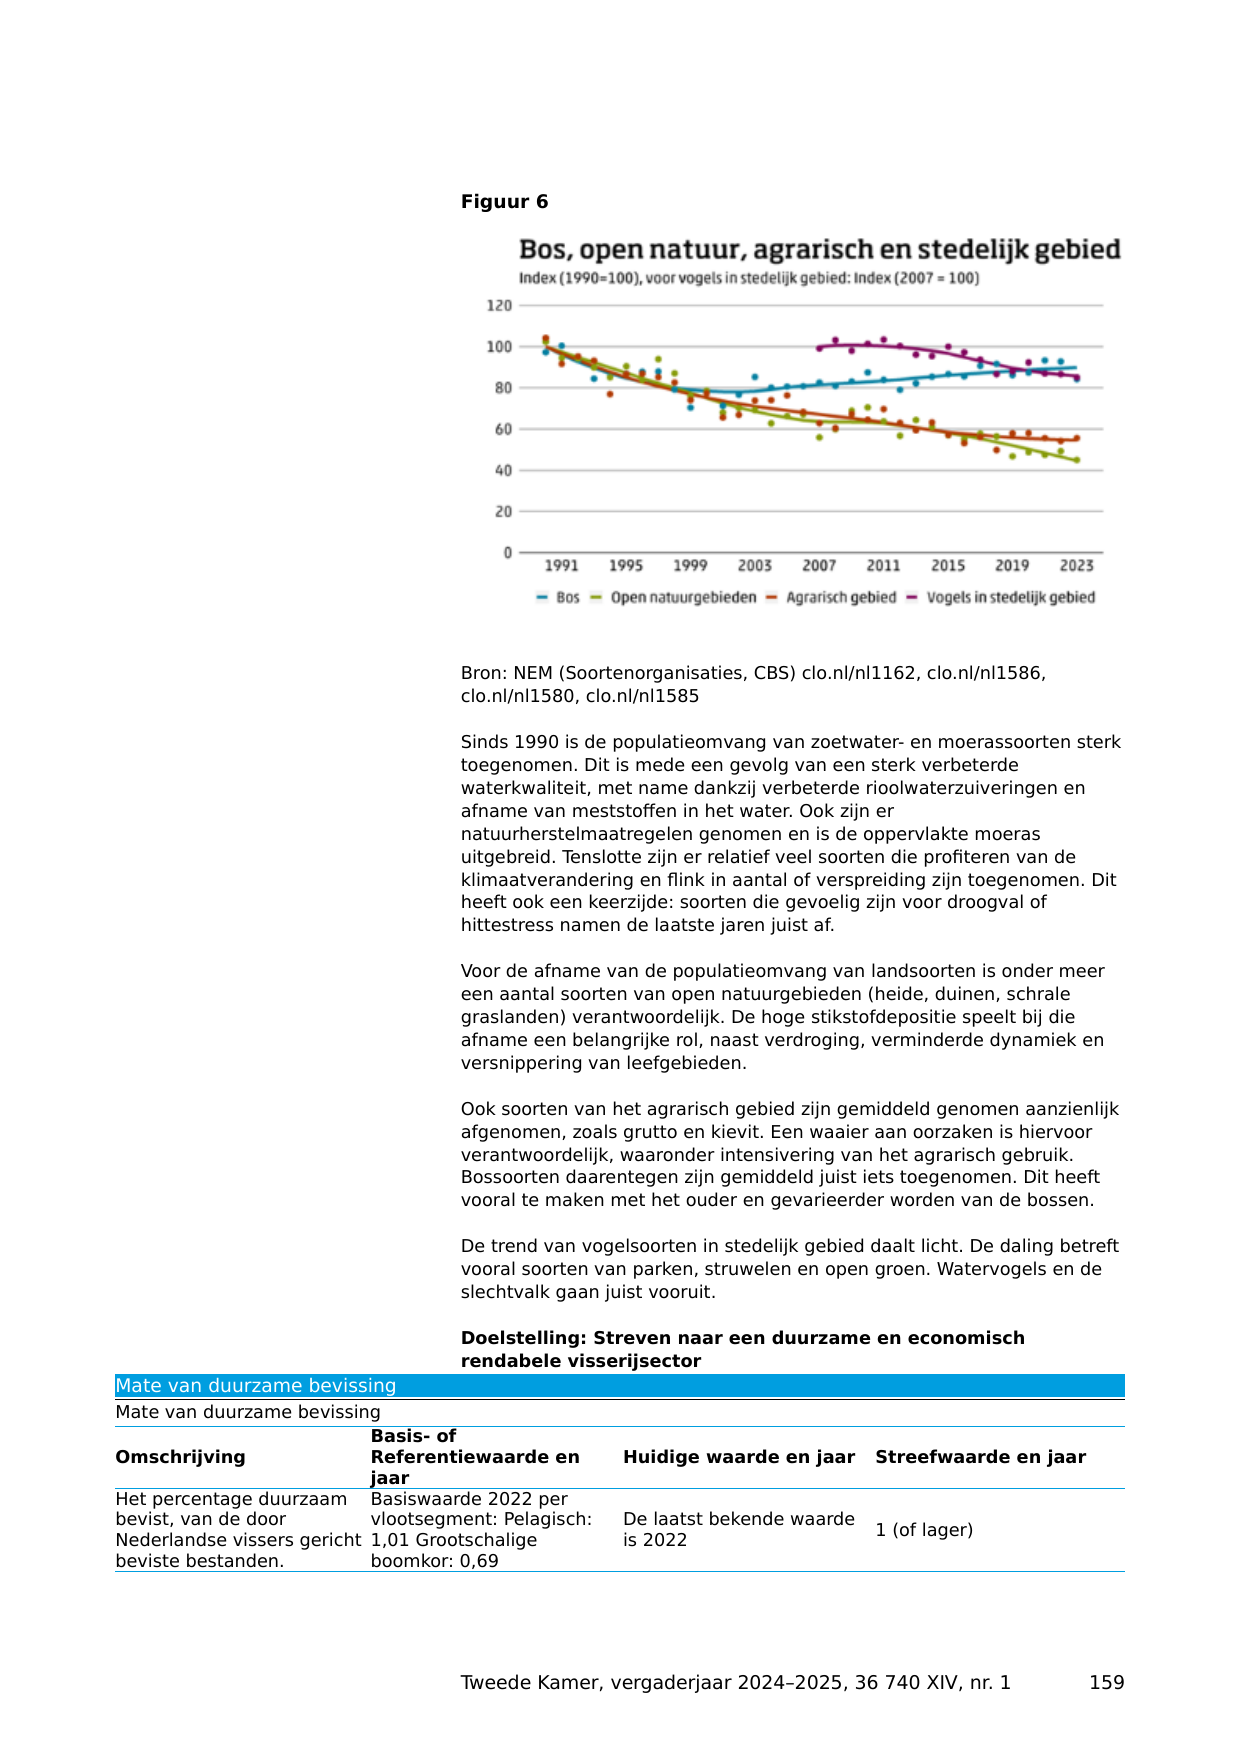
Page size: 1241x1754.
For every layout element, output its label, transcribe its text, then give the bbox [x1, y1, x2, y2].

text Ook soorten van het agrarisch gebied zijn gemiddeld genomen aanzienlijk afgenomen, zoals grutto en kievit. Een waaier aan oorzaken is hiervoor verantwoordelijk, waaronder intensivering van het agrarisch gebruik. Bossoorten daarentegen zijn gemiddeld juist iets toegenomen. Dit heeft vooral te maken met het ouder en gevarieerder worden van de bossen. [461, 1097, 1125, 1211]
title Figuur 6 [461, 191, 1125, 212]
text Sinds 1990 is de populatieomvang van zoetwater- en moerassoorten sterk toegenomen. Dit is mede een gevolg van een sterk verbeterde waterkwaliteit, met name dankzij verbeterde rioolwaterzuiveringen en afname van meststoffen in het water. Ook zijn er natuurherstelmaatregelen genomen en is de oppervlakte moeras uitgebreid. Tenslotte zijn er relatief veel soorten die profiteren van de klimaatverandering en flink in aantal of verspreiding zijn toegenomen. Dit heeft ook een keerzijde: soorten die gevoelig zijn voor droogval of hittestress namen de laatste jaren juist af. [461, 730, 1125, 936]
table_cell Streefwaarde en jaar [872, 1427, 1125, 1488]
text De trend van vogelsoorten in stedelijk gebied daalt licht. De daling betreft vooral soorten van parken, struwelen en open groen. Watervogels en de slechtvalk gaan juist vooruit. [461, 1234, 1125, 1303]
text Bron: NEM (Soortenorganisaties, CBS) clo.nl/nl1162, clo.nl/nl1586, clo.nl/nl1580, clo.nl/nl1585 [461, 661, 1125, 707]
table_cell Basis- of Referentiewaarde en jaar [368, 1427, 620, 1488]
table_cell Huidige waarde en jaar [620, 1427, 872, 1488]
table_cell Basiswaarde 2022 per vlootsegment: Pelagisch: 1,01 Grootschalige boomkor: 0,69 [368, 1489, 620, 1571]
table_cell Mate van duurzame bevissing [115, 1400, 1125, 1426]
table_cell Het percentage duurzaam bevist, van de door Nederlandse vissers gericht beviste bestanden. [115, 1489, 367, 1571]
text Doelstelling: Streven naar een duurzame en economisch rendabele visserijsector [461, 1326, 1125, 1372]
table_cell De laatst bekende waarde is 2022 [620, 1489, 872, 1571]
table_cell Omschrijving [115, 1427, 367, 1488]
table_cell 1 (of lager) [872, 1489, 1125, 1571]
text Voor de afname van de populatieomvang van landsoorten is onder meer een aantal soorten van open natuurgebieden (heide, duinen, schrale graslanden) verantwoordelijk. De hoge stikstofdepositie speelt bij die afname een belangrijke rol, naast verdroging, verminderde dynamiek en versnippering van leefgebieden. [461, 959, 1125, 1074]
